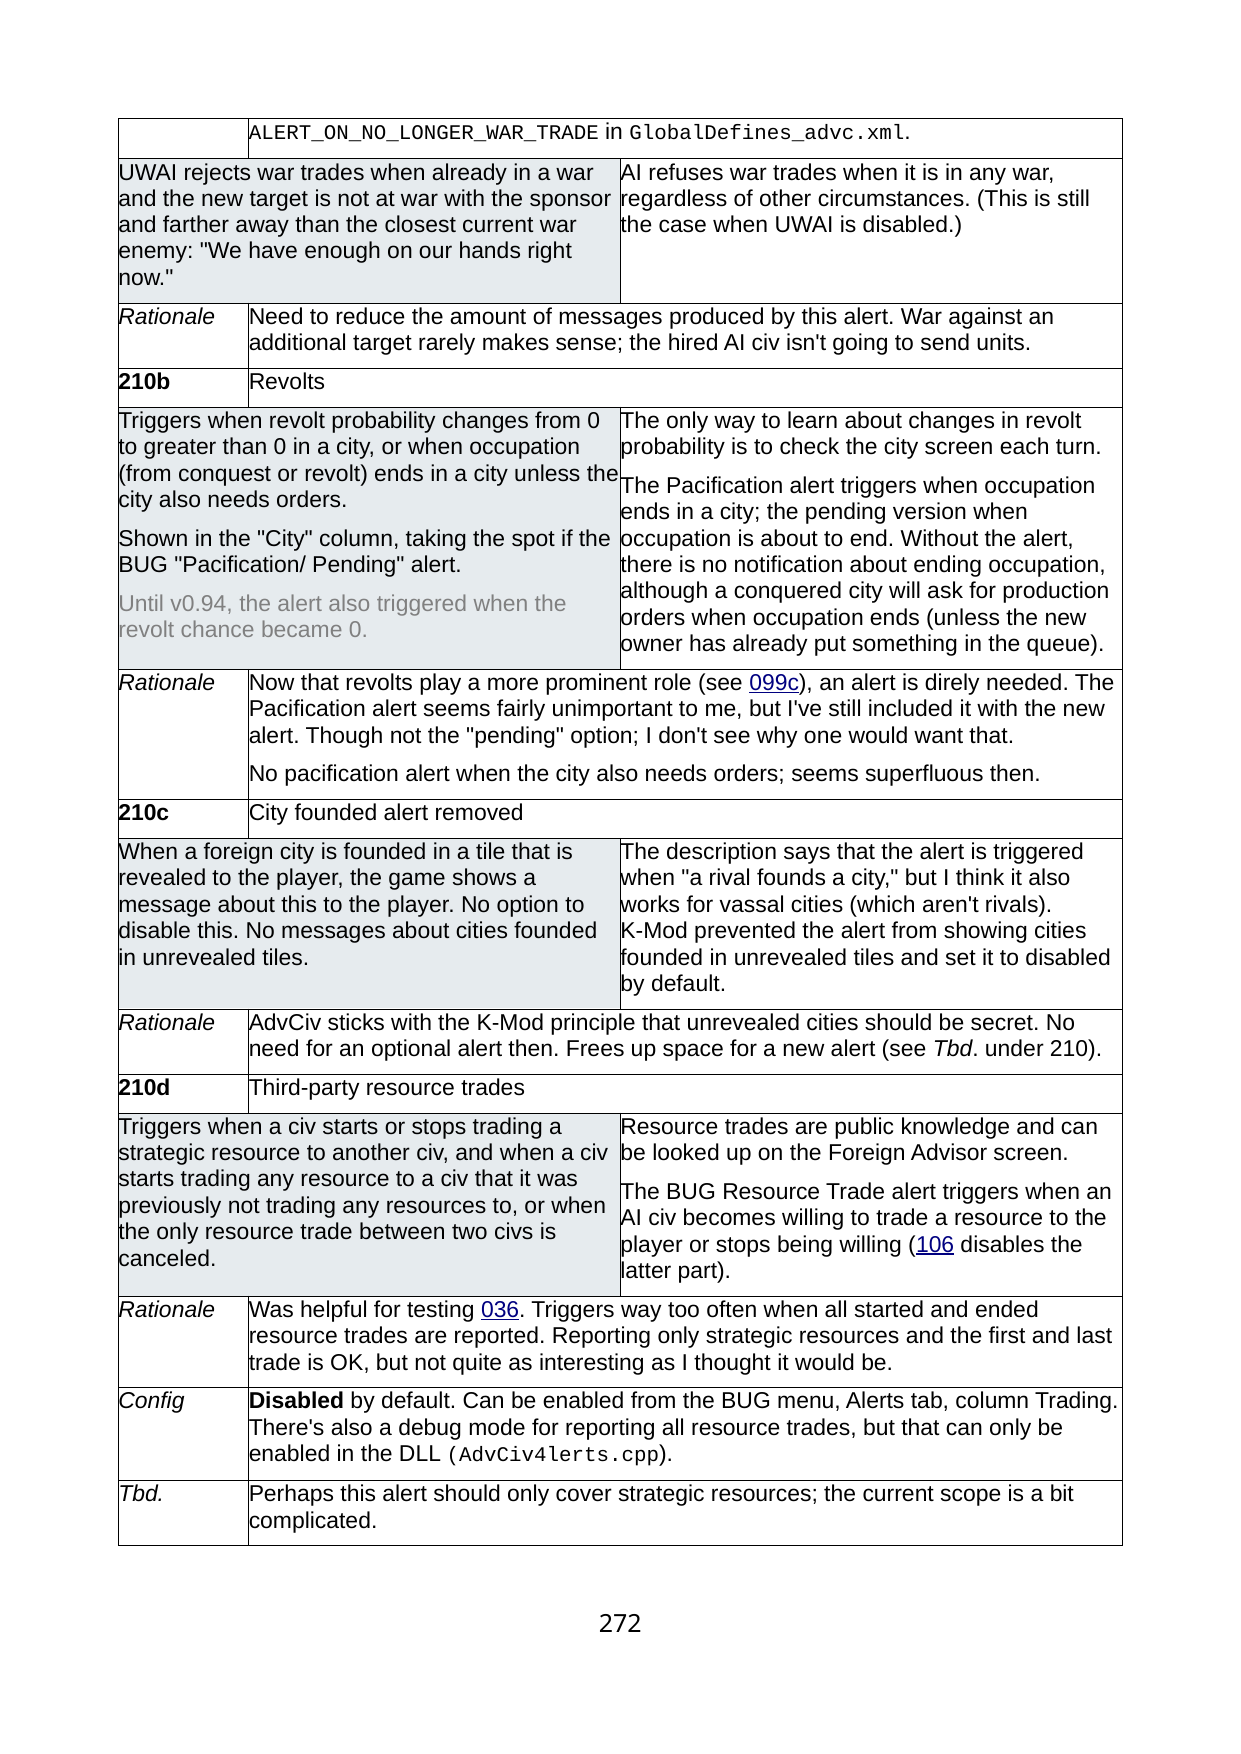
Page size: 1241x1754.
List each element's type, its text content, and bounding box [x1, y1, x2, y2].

table_cell Need to reduce the amount of messages produced by this alert. War against an additional target rarely makes sense; the hired AI civ isn't going to send units. [249, 304, 1122, 368]
table_cell Rationale [119, 1010, 248, 1074]
table_cell AI refuses war trades when it is in any war, regardless of other circumstances. (This is still the case when UWAI is disabled.) [621, 159, 1122, 303]
table_cell Config [119, 1388, 248, 1480]
table_cell UWAI rejects war trades when already in a war and the new target is not at war with the sponsor and farther away than the closest current war enemy: "We have enough on our hands right now." [119, 159, 620, 303]
table_cell Third-party resource trades [249, 1075, 1122, 1113]
table_cell Perhaps this alert should only cover strategic resources; the current scope is a bit complicated. [249, 1481, 1122, 1545]
table_cell AdvCiv sticks with the K-Mod principle that unrevealed cities should be secret. No need for an optional alert then. Frees up space for a new alert (see Tbd. under 210). [249, 1010, 1122, 1074]
table_cell Tbd. [119, 1481, 248, 1545]
table_cell 210b [119, 369, 248, 407]
table_cell The only way to learn about changes in revolt probability is to check the city screen each turn. The Pacification alert triggers when occupation ends in a city; the pending version when occupation is about to end. Without the alert, there is no notification about ending occupation, although a conquered city will ask for production orders when occupation ends (unless the new owner has already put something in the queue). [621, 408, 1122, 669]
table_cell Resource trades are public knowledge and can be looked up on the Foreign Advisor screen. The BUG Resource Trade alert triggers when an AI civ becomes willing to trade a resource to the player or stops being willing (106 disables the latter part). [621, 1114, 1122, 1296]
table_cell The description says that the alert is triggered when "a rival founds a city," but I think it also works for vassal cities (which aren't rivals). K-Mod prevented the alert from showing cities founded in unrevealed tiles and set it to disabled by default. [621, 839, 1122, 1008]
table_cell [119, 119, 248, 158]
table_cell ALERT_ON_NO_LONGER_WAR_TRADE in GlobalDefines_advc.xml. [249, 119, 1122, 158]
table_cell 210d [119, 1075, 248, 1113]
table_cell Now that revolts play a more prominent role (see 099c), an alert is direly needed. The Pacification alert seems fairly unimportant to me, but I've still included it with the new alert. Though not the "pending" option; I don't see why one would want that. No pacification alert when the city also needs orders; seems superfluous then. [249, 670, 1122, 799]
table_cell Rationale [119, 670, 248, 799]
table_cell When a foreign city is founded in a tile that is revealed to the player, the game shows a message about this to the player. No option to disable this. No messages about cities founded in unrevealed tiles. [119, 839, 620, 1008]
table_cell Rationale [119, 304, 248, 368]
table_cell 210c [119, 800, 248, 838]
table_cell Revolts [249, 369, 1122, 407]
table_cell Triggers when a civ starts or stops trading a strategic resource to another civ, and when a civ starts trading any resource to a civ that it was previously not trading any resources to, or when the only resource trade between two civs is canceled. [119, 1114, 620, 1296]
table_cell City founded alert removed [249, 800, 1122, 838]
table_cell Rationale [119, 1297, 248, 1387]
table_cell Triggers when revolt probability changes from 0 to greater than 0 in a city, or when occupation (from conquest or revolt) ends in a city unless the city also needs orders. Shown in the "City" column, taking the spot if the BUG "Pacification/ Pending" alert. Until v0.94, the alert also triggered when the revolt chance became 0. [119, 408, 620, 669]
table_cell Disabled by default. Can be enabled from the BUG menu, Alerts tab, column Trading. There's also a debug mode for reporting all resource trades, but that can only be enabled in the DLL (AdvCiv4lerts.cpp). [249, 1388, 1122, 1480]
table_cell Was helpful for testing 036. Triggers way too often when all started and ended resource trades are reported. Reporting only strategic resources and the first and last trade is OK, but not quite as interesting as I thought it would be. [249, 1297, 1122, 1387]
